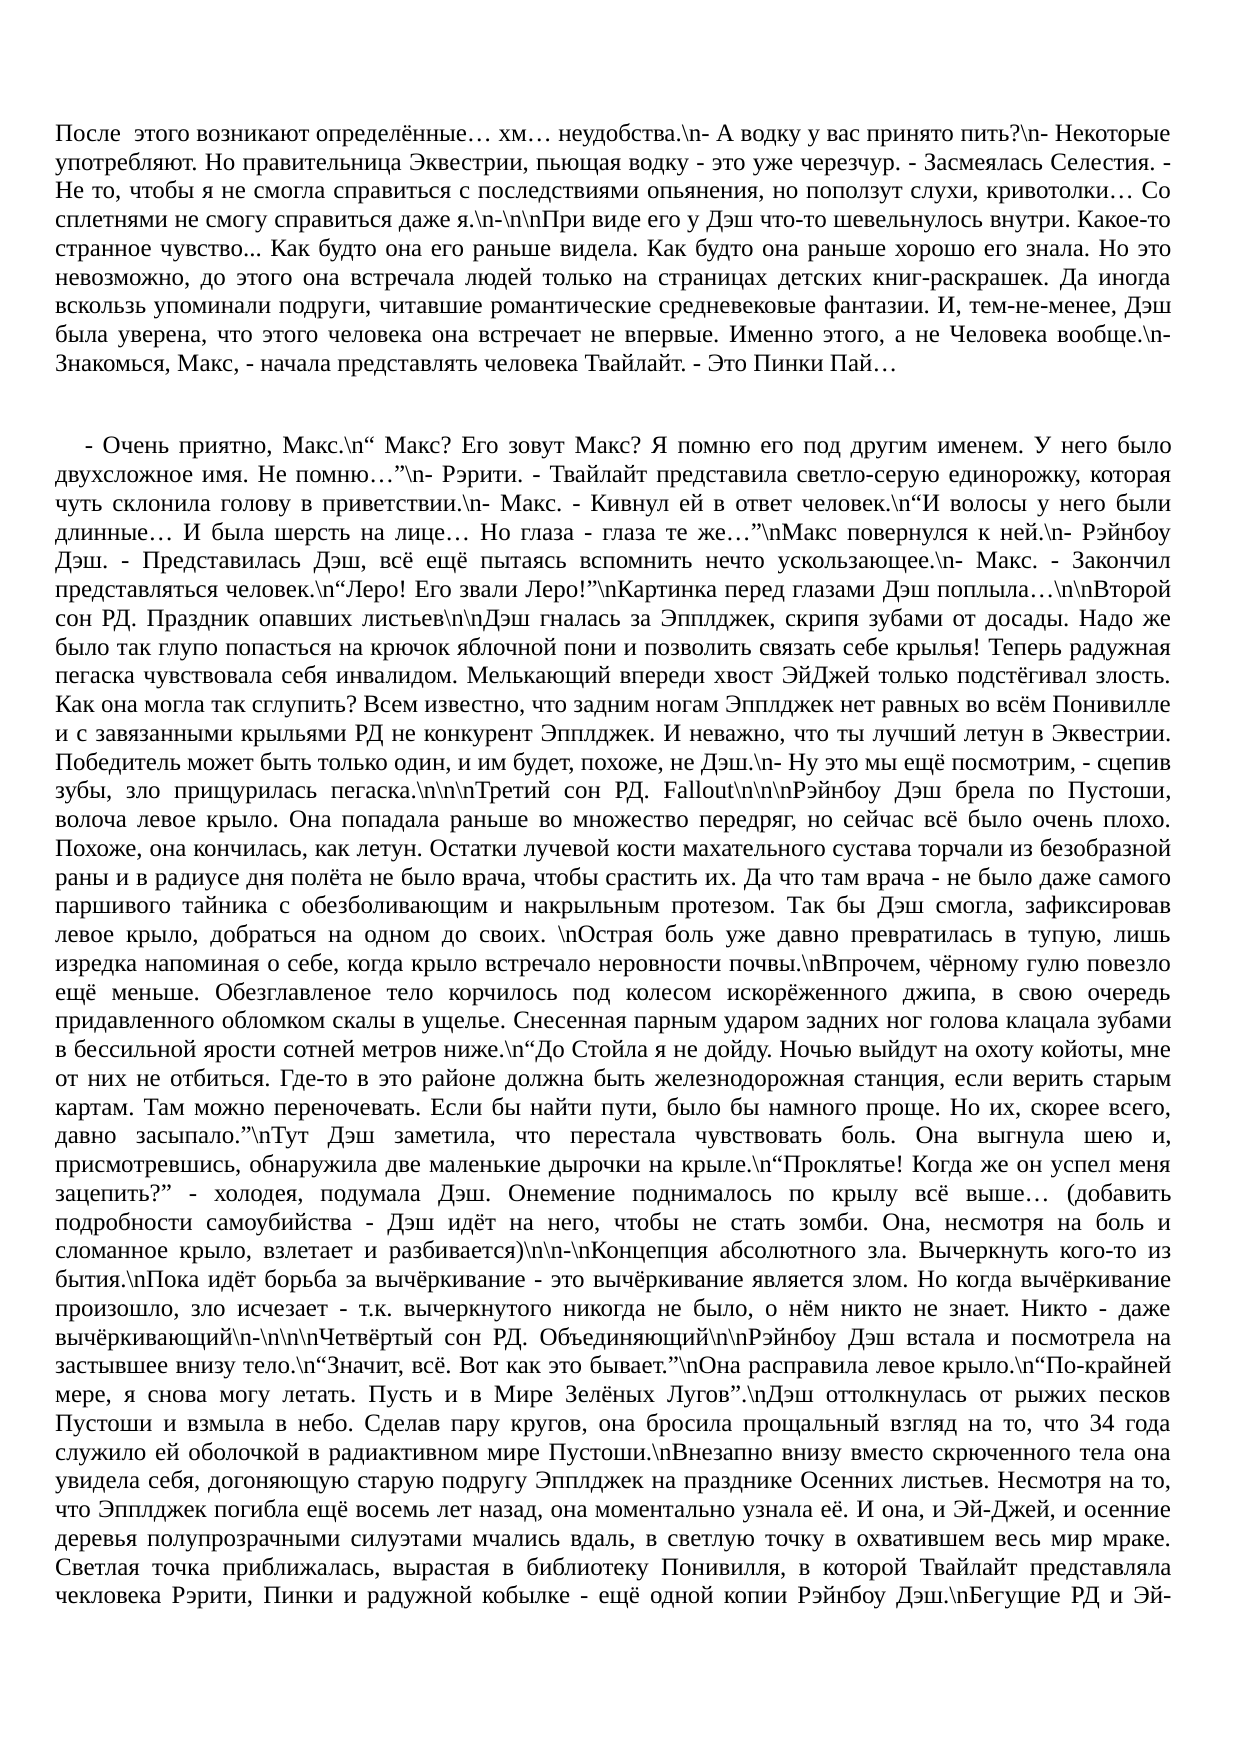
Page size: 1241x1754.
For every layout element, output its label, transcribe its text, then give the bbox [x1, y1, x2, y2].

text После этого возникают определённые… хм… неудобства.\n- А водку у вас принято пить?\n- Некоторые употребляют. Но правительница Эквестрии, пьющая водку - это уже черезчур. - Засмеялась Селестия. - Не то, чтобы я не смогла справиться с последствиями опьянения, но поползут слухи, кривотолки… Со сплетнями не смогу справиться даже я.\n-\n\nПри виде его у Дэш что-то шевельнулось внутри. Какое-то странное чувство... Как будто она его раньше видела. Как будто она раньше хорошо его знала. Но это невозможно, до этого она встречала людей только на страницах детских книг-раскрашек. Да иногда вскользь упоминали подруги, читавшие романтические средневековые фантазии. И, тем-не-менее, Дэш была уверена, что этого человека она встречает не впервые. Именно этого, а не Человека вообще.\n- Знакомься, Макс, - начала представлять человека Твайлайт. - Это Пинки Пай… [55, 118, 1172, 377]
text - Очень приятно, Макс.\n“ Макс? Его зовут Макс? Я помню его под другим именем. У него было двухсложное имя. Не помню…”\n- Рэрити. - Твайлайт представила светло-серую единорожку, которая чуть склонила голову в приветствии.\n- Макс. - Кивнул ей в ответ человек.\n“И волосы у него были длинные… И была шерсть на лице… Но глаза - глаза те же…”\nМакс повернулся к ней.\n- Рэйнбоу Дэш. - Представилась Дэш, всё ещё пытаясь вспомнить нечто ускользающее.\n- Макс. - Закончил представляться человек.\n“Леро! Его звали Леро!”\nКартинка перед глазами Дэш поплыла…\n\nВторой сон РД. Праздник опавших листьев\n\nДэш гналась за Эпплджек, скрипя зубами от досады. Надо же было так глупо попасться на крючок яблочной пони и позволить связать себе крылья! Теперь радужная пегаска чувствовала себя инвалидом. Мелькающий впереди хвост ЭйДжей только подстёгивал злость. Как она могла так сглупить? Всем известно, что задним ногам Эпплджек нет равных во всём Понивилле и с завязанными крыльями РД не конкурент Эпплджек. И неважно, что ты лучший летун в Эквестрии. Победитель может быть только один, и им будет, похоже, не Дэш.\n- Ну это мы ещё посмотрим, - сцепив зубы, зло прищурилась пегаска.\n\n\nТретий сон РД. Fallout\n\n\nРэйнбоу Дэш брела по Пустоши, волоча левое крыло. Она попадала раньше во множество передряг, но сейчас всё было очень плохо. Похоже, она кончилась, как летун. Остатки лучевой кости махательного сустава торчали из безобразной раны и в радиусе дня полёта не было врача, чтобы срастить их. Да что там врача - не было даже самого паршивого тайника с обезболивающим и накрыльным протезом. Так бы Дэш смогла, зафиксировав левое крыло, добраться на одном до своих. \nОстрая боль уже давно превратилась в тупую, лишь изредка напоминая о себе, когда крыло встречало неровности почвы.\nВпрочем, чёрному гулю повезло ещё меньше. Обезглавленое тело корчилось под колесом искорёженного джипа, в свою очередь придавленного обломком скалы в ущелье. Снесенная парным ударом задних ног голова клацала зубами в бессильной ярости сотней метров ниже.\n“До Стойла я не дойду. Ночью выйдут на охоту койоты, мне от них не отбиться. Где-то в это районе должна быть железнодорожная станция, если верить старым картам. Там можно переночевать. Если бы найти пути, было бы намного проще. Но их, скорее всего, давно засыпало.”\nТут Дэш заметила, что перестала чувствовать боль. Она выгнула шею и, присмотревшись, обнаружила две маленькие дырочки на крыле.\n“Проклятье! Когда же он успел меня зацепить?” - холодея, подумала Дэш. Онемение поднималось по крылу всё выше… (добавить подробности самоубийства - Дэш идёт на него, чтобы не стать зомби. Она, несмотря на боль и сломанное крыло, взлетает и разбивается)\n\n-\nКонцепция абсолютного зла. Вычеркнуть кого-то из бытия.\nПока идёт борьба за вычёркивание - это вычёркивание является злом. Но когда вычёркивание произошло, зло исчезает - т.к. вычеркнутого никогда не было, о нём никто не знает. Никто - даже вычёркивающий\n-\n\n\nЧетвёртый сон РД. Объединяющий\n\nРэйнбоу Дэш встала и посмотрела на застывшее внизу тело.\n“Значит, всё. Вот как это бывает.”\nОна расправила левое крыло.\n“По-крайней мере, я снова могу летать. Пусть и в Мире Зелёных Лугов”.\nДэш оттолкнулась от рыжих песков Пустоши и взмыла в небо. Сделав пару кругов, она бросила прощальный взгляд на то, что 34 года служило ей оболочкой в радиактивном мире Пустоши.\nВнезапно внизу вместо скрюченного тела она увидела себя, догоняющую старую подругу Эпплджек на празднике Осенних листьев. Несмотря на то, что Эпплджек погибла ещё восемь лет назад, она моментально узнала её. И она, и Эй-Джей, и осенние деревья полупрозрачными силуэтами мчались вдаль, в светлую точку в охватившем весь мир мраке. Светлая точка приближалась, вырастая в библиотеку Понивилля, в которой Твайлайт представляла чекловека Рэрити, Пинки и радужной кобылке - ещё одной копии Рэйнбоу Дэш.\nБегущие РД и Эй- [55, 431, 1172, 1609]
